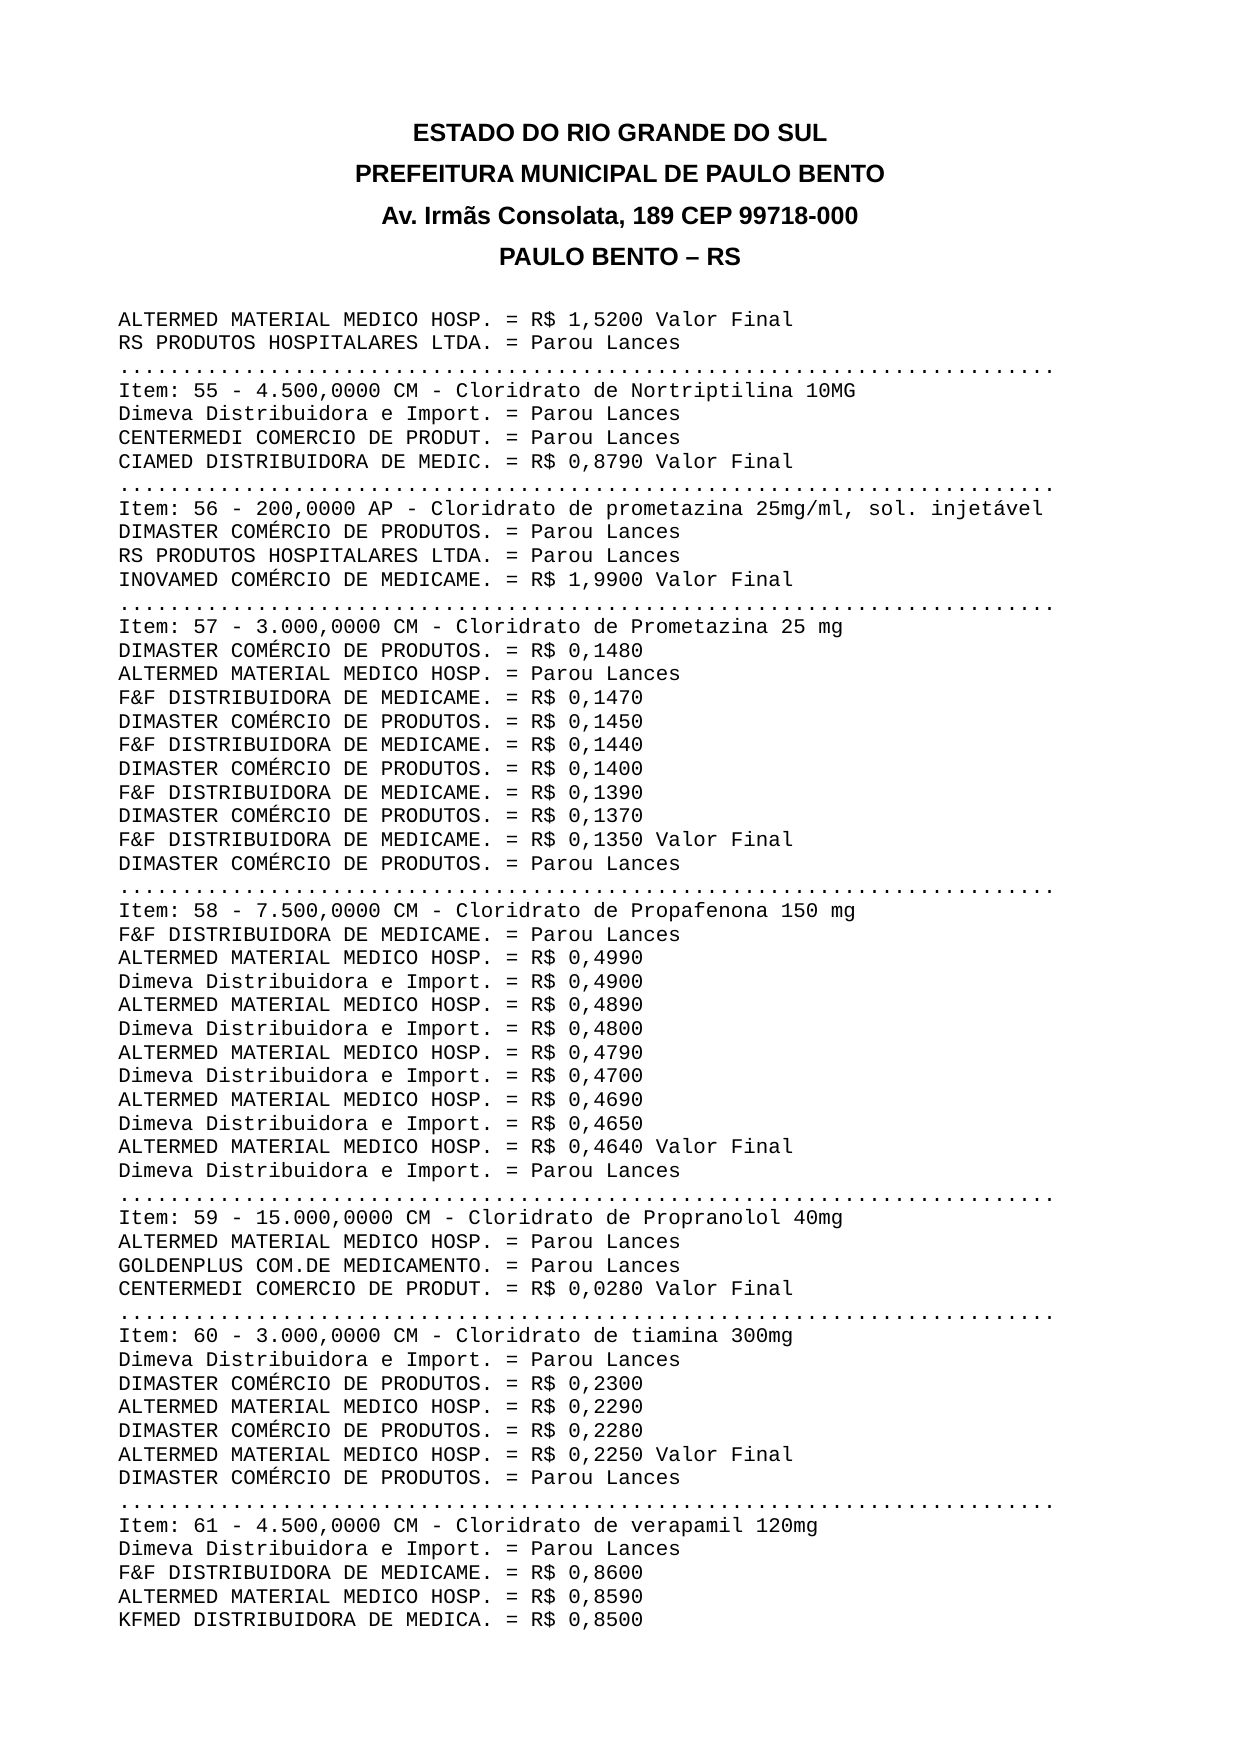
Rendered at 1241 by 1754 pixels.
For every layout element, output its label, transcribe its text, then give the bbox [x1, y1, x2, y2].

text ALTERMED MATERIAL MEDICO HOSP. = R$ 1,5200 Valor Final RS PRODUTOS HOSPITALARES LTDA. = Parou Lances ........................................................................... Item: 55 - 4.500,0000 CM - Cloridrato de Nortriptilina 10MG Dimeva Distribuidora e Import. = Parou Lances CENTERMEDI COMERCIO DE PRODUT. = Parou Lances CIAMED DISTRIBUIDORA DE MEDIC. = R$ 0,8790 Valor Final ........................................................................... Item: 56 - 200,0000 AP - Cloridrato de prometazina 25mg/ml, sol. injetável DIMASTER COMÉRCIO DE PRODUTOS. = Parou Lances RS PRODUTOS HOSPITALARES LTDA. = Parou Lances INOVAMED COMÉRCIO DE MEDICAME. = R$ 1,9900 Valor Final ........................................................................... Item: 57 - 3.000,0000 CM - Cloridrato de Prometazina 25 mg DIMASTER COMÉRCIO DE PRODUTOS. = R$ 0,1480 ALTERMED MATERIAL MEDICO HOSP. = Parou Lances F&F DISTRIBUIDORA DE MEDICAME. = R$ 0,1470 DIMASTER COMÉRCIO DE PRODUTOS. = R$ 0,1450 F&F DISTRIBUIDORA DE MEDICAME. = R$ 0,1440 DIMASTER COMÉRCIO DE PRODUTOS. = R$ 0,1400 F&F DISTRIBUIDORA DE MEDICAME. = R$ 0,1390 DIMASTER COMÉRCIO DE PRODUTOS. = R$ 0,1370 F&F DISTRIBUIDORA DE MEDICAME. = R$ 0,1350 Valor Final DIMASTER COMÉRCIO DE PRODUTOS. = Parou Lances ........................................................................... Item: 58 - 7.500,0000 CM - Cloridrato de Propafenona 150 mg F&F DISTRIBUIDORA DE MEDICAME. = Parou Lances ALTERMED MATERIAL MEDICO HOSP. = R$ 0,4990 Dimeva Distribuidora e Import. = R$ 0,4900 ALTERMED MATERIAL MEDICO HOSP. = R$ 0,4890 Dimeva Distribuidora e Import. = R$ 0,4800 ALTERMED MATERIAL MEDICO HOSP. = R$ 0,4790 Dimeva Distribuidora e Import. = R$ 0,4700 ALTERMED MATERIAL MEDICO HOSP. = R$ 0,4690 Dimeva Distribuidora e Import. = R$ 0,4650 ALTERMED MATERIAL MEDICO HOSP. = R$ 0,4640 Valor Final Dimeva Distribuidora e Import. = Parou Lances ........................................................................... Item: 59 - 15.000,0000 CM - Cloridrato de Propranolol 40mg ALTERMED MATERIAL MEDICO HOSP. = Parou Lances GOLDENPLUS COM.DE MEDICAMENTO. = Parou Lances CENTERMEDI COMERCIO DE PRODUT. = R$ 0,0280 Valor Final ........................................................................... Item: 60 - 3.000,0000 CM - Cloridrato de tiamina 300mg Dimeva Distribuidora e Import. = Parou Lances DIMASTER COMÉRCIO DE PRODUTOS. = R$ 0,2300 ALTERMED MATERIAL MEDICO HOSP. = R$ 0,2290 DIMASTER COMÉRCIO DE PRODUTOS. = R$ 0,2280 ALTERMED MATERIAL MEDICO HOSP. = R$ 0,2250 Valor Final DIMASTER COMÉRCIO DE PRODUTOS. = Parou Lances ........................................................................... Item: 61 - 4.500,0000 CM - Cloridrato de verapamil 120mg Dimeva Distribuidora e Import. = Parou Lances F&F DISTRIBUIDORA DE MEDICAME. = R$ 0,8600 ALTERMED MATERIAL MEDICO HOSP. = R$ 0,8590 KFMED DISTRIBUIDORA DE MEDICA. = R$ 0,8500 [118, 309, 1122, 1633]
